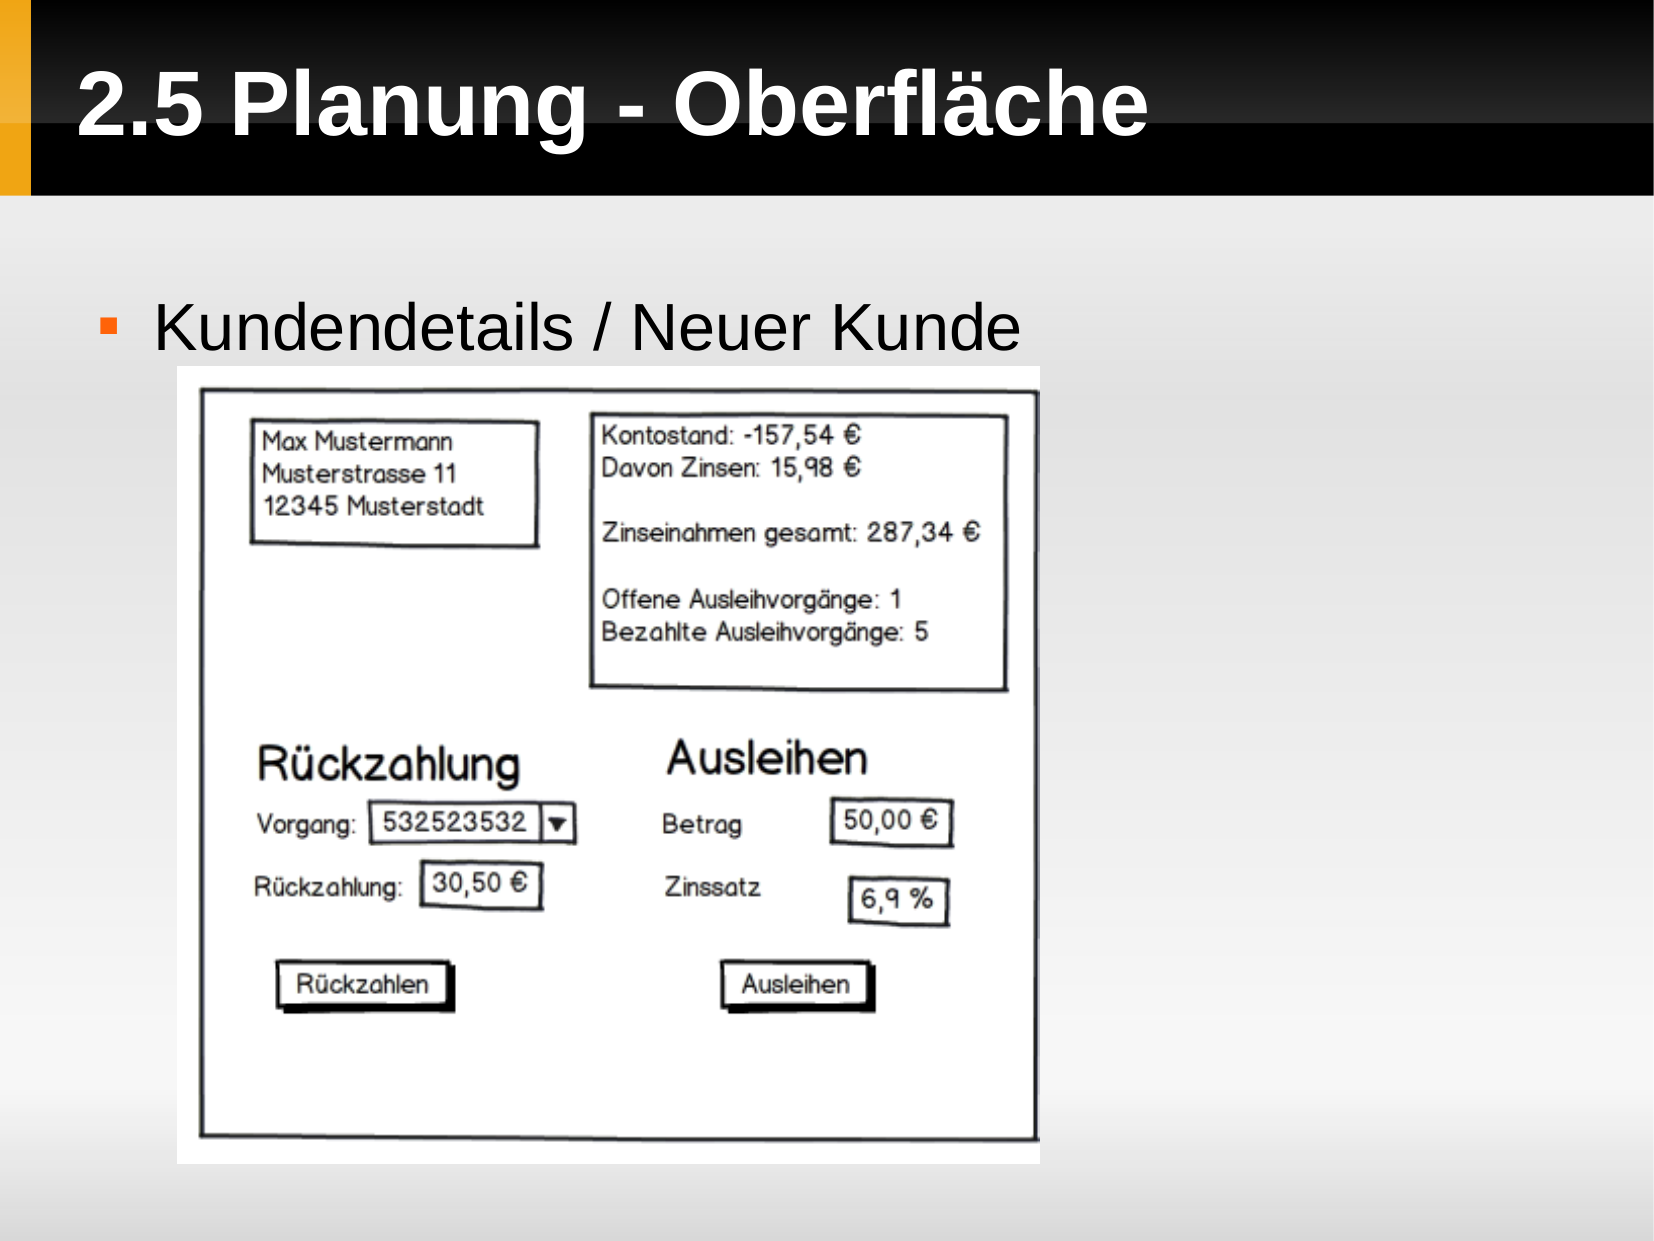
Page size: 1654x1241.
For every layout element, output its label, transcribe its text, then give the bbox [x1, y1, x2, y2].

title 2.5 Planung - Oberfläche [76, 0, 1565, 208]
picture [0, 0, 1654, 1241]
list Kundendetails / Neuer Kunde [82, 290, 1571, 1109]
